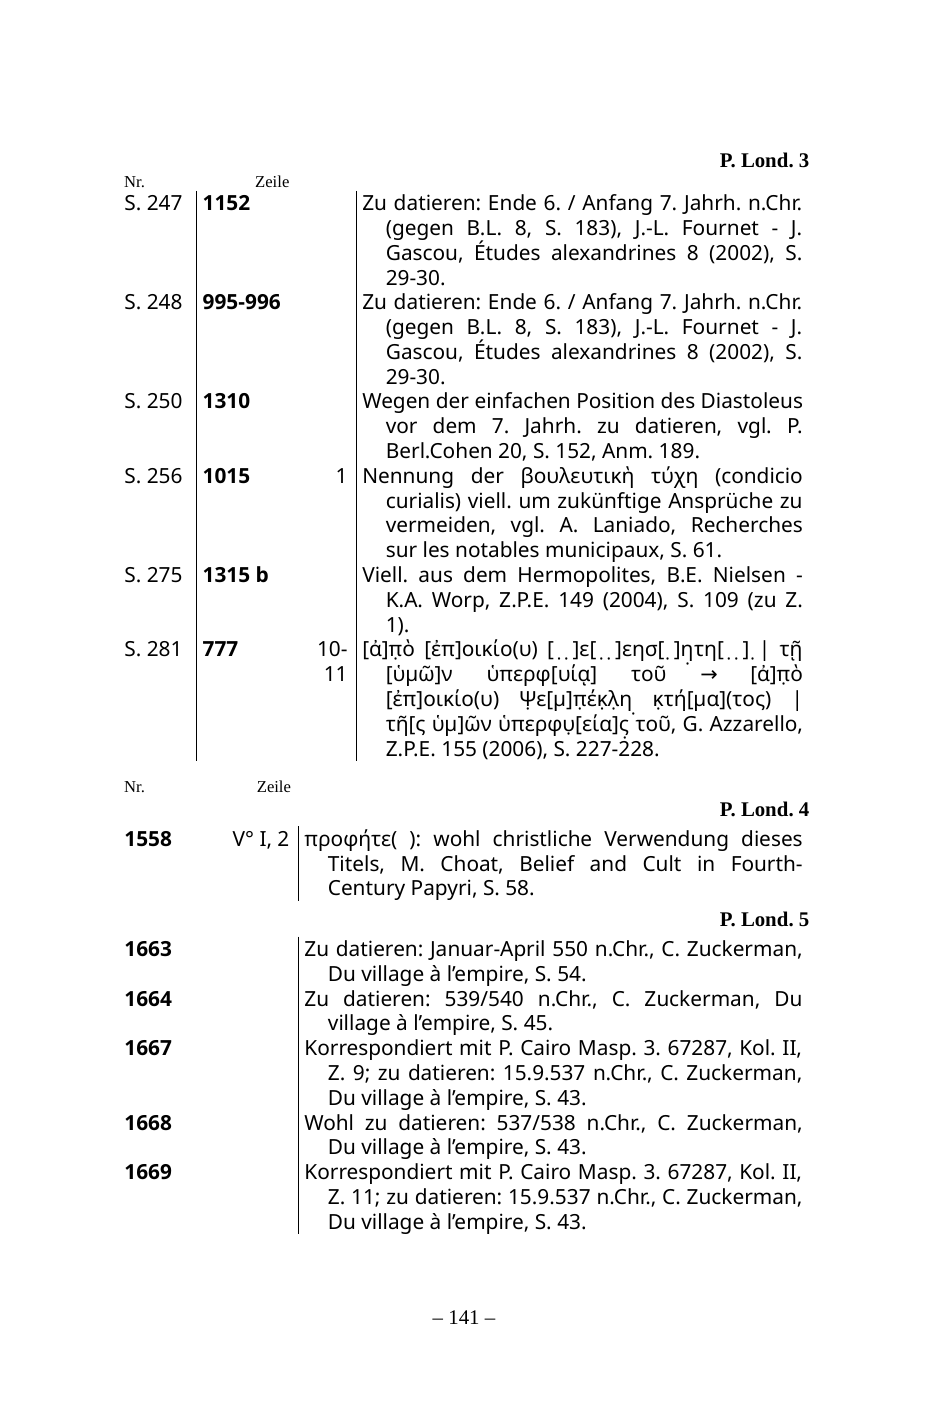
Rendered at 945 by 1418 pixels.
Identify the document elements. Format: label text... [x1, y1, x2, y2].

table_cell [302, 290, 356, 389]
table_header 1663 [118, 937, 207, 986]
text Nr. Zeile [118, 777, 809, 796]
table_cell [207, 986, 298, 1036]
table_cell S. 250 [118, 389, 196, 463]
subtitle P. Lond. 4 [118, 796, 809, 821]
table_cell Wohl zu datieren: 537/538 n.Chr., C. Zuckerman, Du village à l’empire, S. 43. [299, 1110, 809, 1160]
table_cell [207, 1110, 298, 1160]
table_cell Korrespondiert mit P. Cairo Masp. 3. 67287, Kol. II, Z. 9; zu datieren: 15.9.537 n.Chr., C. Zuckerman, Du village à l’empire, S. 43. [299, 1036, 809, 1110]
table_cell 1015 [197, 464, 302, 563]
table_cell 1152 [197, 191, 302, 290]
table_cell 1669 [118, 1160, 207, 1234]
table_cell [207, 1036, 298, 1110]
table_cell [302, 191, 356, 290]
table_cell Wegen der einfachen Position des Diastoleus vor dem 7. Jahrh. zu datieren, vgl. P. Berl.Cohen 20, S. 152, Anm. 189. [357, 389, 809, 463]
table_cell Zu datieren: Ende 6. / Anfang 7. Jahrh. n.Chr. (gegen B.L. 8, S. 183), J.-L. Fournet - J. Gascou, Études alexandrines 8 (2002), S. 29-30. [357, 191, 809, 290]
table_cell [302, 563, 356, 637]
table_cell 1 [302, 464, 356, 563]
table_cell 777 [197, 637, 302, 761]
table_cell Nennung der βουλευτικὴ τύχη (condicio curialis) viell. um zukünftige Ansprüche zu vermeiden, vgl. A. Laniado, Recherches sur les notables municipaux, S. 61. [357, 464, 809, 563]
table_cell [207, 1160, 298, 1234]
table_cell [ἀ]π̣ὸ [ἐπ]οικίο(υ) [ ̣ ̣]ε[ ̣ ̣]εησ[ ̣]η̣τη[ ̣ ̣] ̣| τῇ [ὑμῶ]ν ὑπερφ[υίᾳ] τοῦ → [ἀ]π̣ὸ [ἐπ]οικίο(υ) Ψ̣ε[μ]π̣έκ̣λ̣η̣ κ̣τή[μα](τος) | τῆ[ς ὑμ]ῶν ὑπερφυ̣[εία]ς̣ τοῦ, G. Azzarello, Z.P.E. 155 (2006), S. 227-228. [357, 637, 809, 761]
table_cell 1315 b [197, 563, 302, 637]
table_cell [302, 389, 356, 463]
subtitle P. Lond. 5 [118, 907, 809, 931]
table_cell Zu datieren: Ende 6. / Anfang 7. Jahrh. n.Chr. (gegen B.L. 8, S. 183), J.-L. Fournet - J. Gascou, Études alexandrines 8 (2002), S. 29-30. [357, 290, 809, 389]
table_header [207, 937, 298, 986]
table_cell S. 247 [118, 191, 196, 290]
table_cell S. 275 [118, 563, 196, 637]
table_cell S. 256 [118, 464, 196, 563]
table_cell 10-11 [302, 637, 356, 761]
table_cell Viell. aus dem Hermopolites, B.E. Nielsen - K.A. Worp, Z.P.E. 149 (2004), S. 109 (zu Z. 1). [357, 563, 809, 637]
table_header Zu datieren: Januar-April 550 n.Chr., C. Zuckerman, Du village à l’empire, S. 54. [299, 937, 809, 986]
table_header προφήτε( ): wohl christliche Verwendung dieses Titels, M. Choat, Belief and Cult in Fourth-Century Papyri, S. 58. [299, 826, 809, 901]
table_header 1558 [118, 826, 207, 901]
table_cell 1667 [118, 1036, 207, 1110]
table_cell 1668 [118, 1110, 207, 1160]
table_cell 1310 [197, 389, 302, 463]
table_cell Zu datieren: 539/540 n.Chr., C. Zuckerman, Du village à l’empire, S. 45. [299, 986, 809, 1036]
table_header V° I, 2 [207, 826, 298, 901]
table_cell S. 248 [118, 290, 196, 389]
table_cell S. 281 [118, 637, 196, 761]
table_cell 1664 [118, 986, 207, 1036]
table_cell Korrespondiert mit P. Cairo Masp. 3. 67287, Kol. II, Z. 11; zu datieren: 15.9.537 n.Chr., C. Zuckerman, Du village à l’empire, S. 43. [299, 1160, 809, 1234]
table_cell 995-996 [197, 290, 302, 389]
